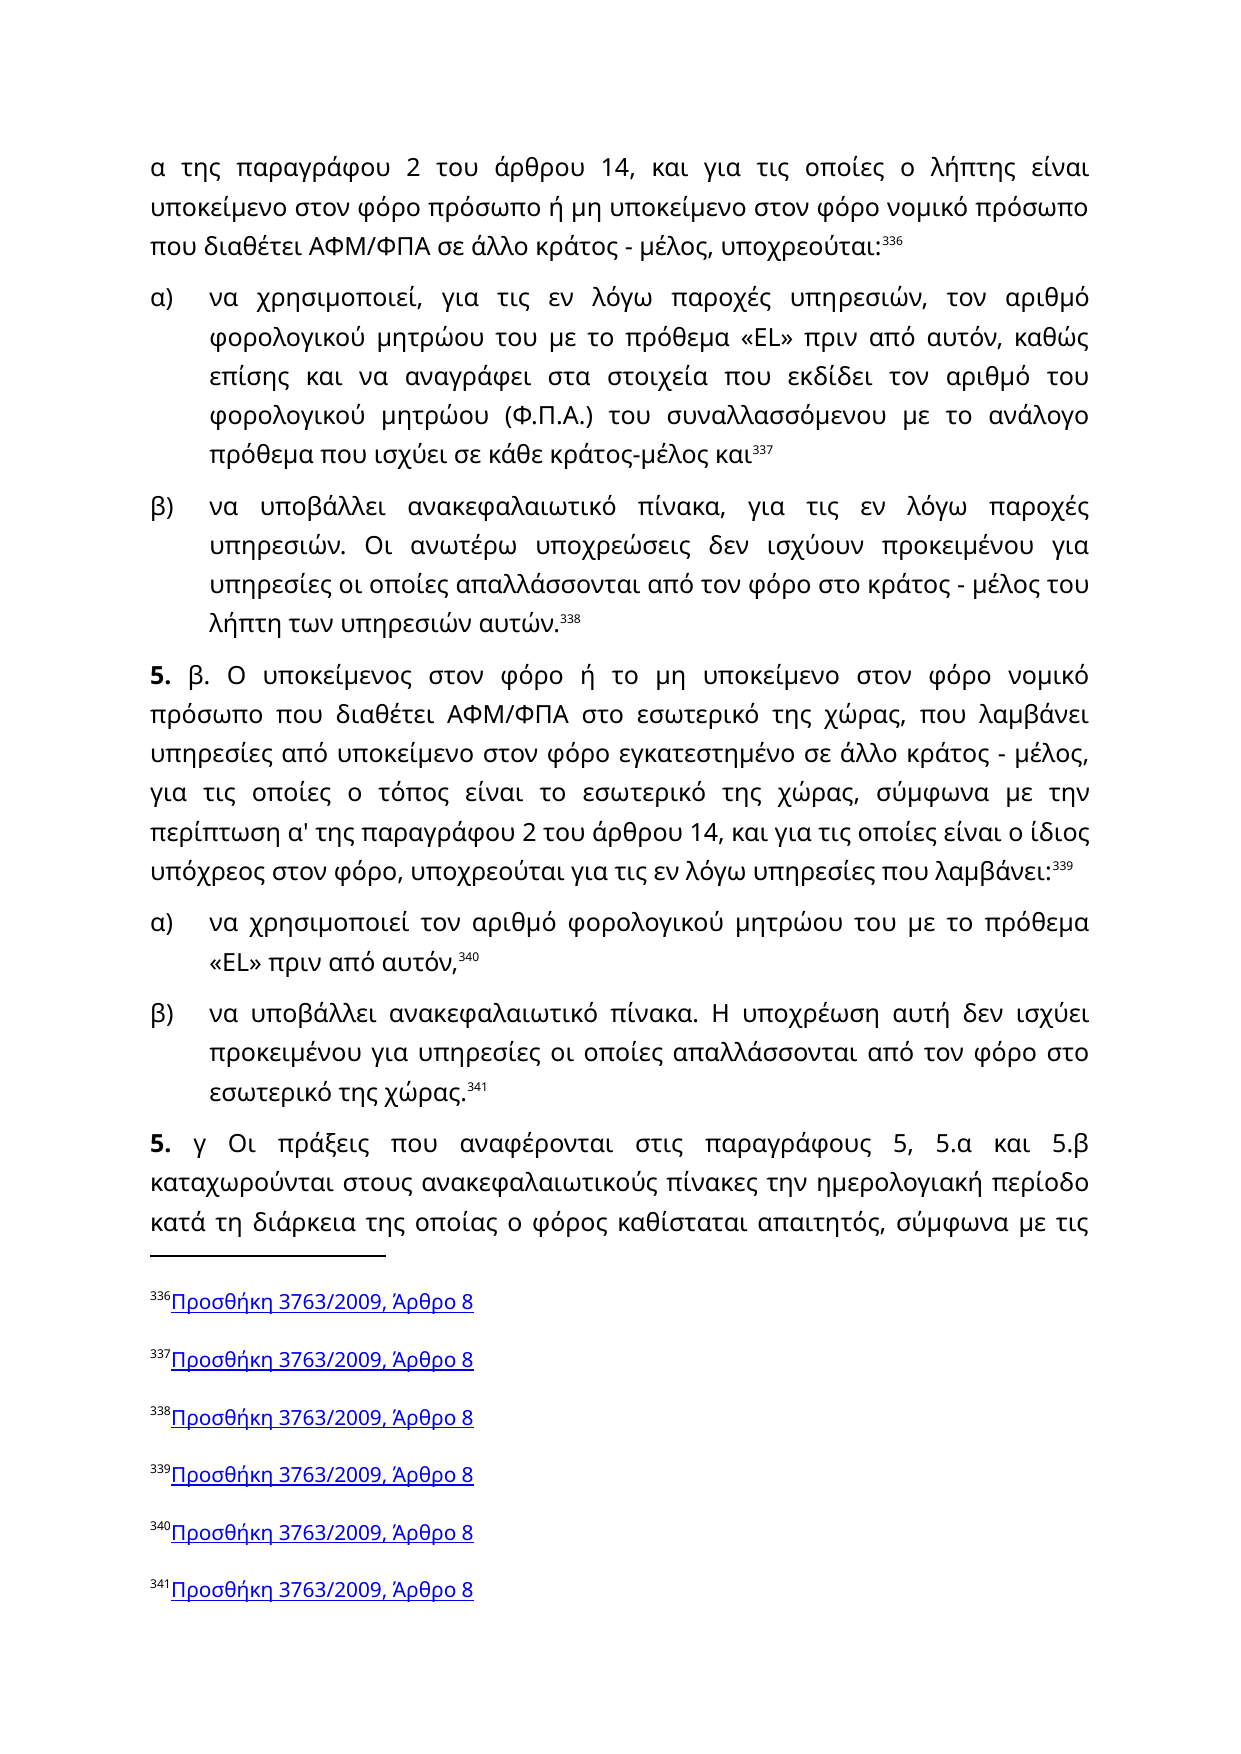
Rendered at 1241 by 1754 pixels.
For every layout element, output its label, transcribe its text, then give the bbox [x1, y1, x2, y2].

text α της παραγράφου 2 του άρθρου 14, και για τις οποίες ο λήπτης είναι υποκείμενο στον φόρο πρόσωπο ή μη υποκείμενο στον φόρο νομικό πρόσωπο που διαθέτει ΑΦΜ/ΦΠΑ σε άλλο κράτος - μέλος, υποχρεούται: [150, 150, 1090, 262]
text Προσθήκη 3763/2009, Άρθρο 8 [150, 1287, 1090, 1316]
list β) να υποβάλλει ανακεφαλαιωτικό πίνακα, για τις εν λόγω παροχές υπηρεσιών. Οι ανωτέρω υποχρεώσεις δεν ισχύουν προκειμένου για υπηρεσίες οι οποίες απαλλάσσονται από τον φόρο στο κράτος - μέλος του λήπτη των υπηρεσιών αυτών. [150, 488, 1090, 640]
text Προσθήκη 3763/2009, Άρθρο 8 [150, 1576, 1090, 1604]
list β) να υποβάλλει ανακεφαλαιωτικό πίνακα. Η υποχρέωση αυτή δεν ισχύει προκειμένου για υπη­ρεσίες οι οποίες απαλλάσσονται από τον φόρο στο εσωτερικό της χώρας. [150, 996, 1090, 1108]
list α) να χρησιμοποιεί, για τις εν λόγω παροχές υπη­ρεσιών, τον αριθμό φορολογικού μητρώου του με το πρόθεμα «EL» πριν από αυτόν, καθώς επίσης και να αναγράφει στα στοιχεία που εκδίδει τον αριθμό του φορολογικού μητρώου (Φ.Π.Α.) του συναλλασσόμενου με το ανάλογο πρόθεμα που ισχύει σε κάθε κράτος-μέλος και [150, 280, 1090, 471]
text Προσθήκη 3763/2009, Άρθρο 8 [150, 1403, 1090, 1431]
list α) να χρησιμοποιεί τον αριθμό φορολογικού μητρώου του με το πρόθεμα «EL» πριν από αυτόν, [150, 905, 1090, 978]
text Προσθήκη 3763/2009, Άρθρο 8 [150, 1345, 1090, 1373]
text Προσθήκη 3763/2009, Άρθρο 8 [150, 1460, 1090, 1489]
text 5. β. Ο υποκείμενος στον φόρο ή το μη υποκείμενο στον φόρο νομικό πρόσωπο που διαθέτει ΑΦΜ/ΦΠΑ στο εσωτερικό της χώρας, που λαμβάνει υπηρεσίες από υποκείμενο στον φόρο εγκατεστημένο σε άλλο κράτος - μέλος, για τις οποίες ο τόπος είναι το εσω­τερικό της χώρας, σύμφωνα με την περίπτωση α' της παραγράφου 2 του άρθρου 14, και για τις οποίες είναι ο ίδιος υπόχρεος στον φόρο, υποχρεούται για τις εν λόγω υπηρεσίες που λαμβάνει: [150, 657, 1090, 887]
text Προσθήκη 3763/2009, Άρθρο 8 [150, 1518, 1090, 1546]
text 5. γ Οι πράξεις που αναφέρονται στις παραγράφους 5, 5.α και 5.β καταχωρούνται στους ανακεφαλαιωτικούς πίνακες την ημερολογιακή περίοδο κατά τη διάρκεια της οποίας ο φόρος καθίσταται απαιτητός, σύμφωνα με τις [150, 1126, 1090, 1238]
